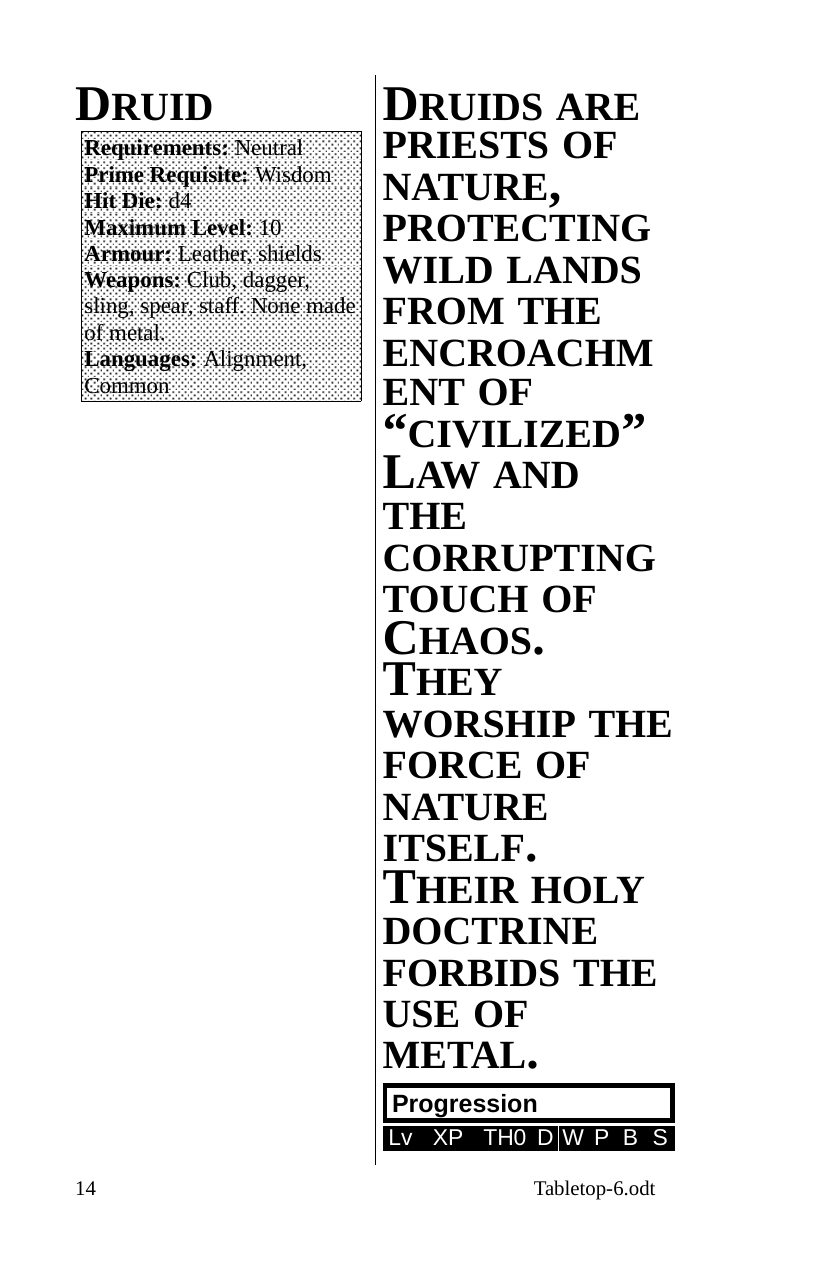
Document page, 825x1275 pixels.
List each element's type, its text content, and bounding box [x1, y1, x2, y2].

table_header S [645, 1126, 675, 1151]
subtitle Druid [75, 87, 367, 128]
text Druids are priests of nature, protecting wild lands from the encroachment of “civilized” Law and the corrupting touch of Chaos. They worship the force of nature itself. Their holy doctrine forbids the use of metal. [382, 87, 675, 1080]
table_header W [559, 1126, 587, 1151]
text Requirements: Neutral [82, 132, 361, 158]
table_header Lv [383, 1126, 418, 1151]
table_header B [616, 1126, 645, 1151]
table_header P [587, 1126, 616, 1151]
text Weapons: Club, dagger, sling, spear, staff. None made of metal. [82, 263, 361, 342]
text Hit Die: d4 [82, 184, 361, 210]
text Maximum level: 10 [82, 210, 361, 237]
subtitle Progression [387, 1088, 670, 1118]
text Prime requisite: Wisdom [82, 158, 361, 184]
text Languages: Alignment, Common [82, 342, 361, 401]
table_header TH0 [478, 1126, 532, 1151]
table_header D [532, 1126, 558, 1151]
text Armour: Leather, shields [82, 237, 361, 263]
table_header XP [418, 1126, 478, 1151]
